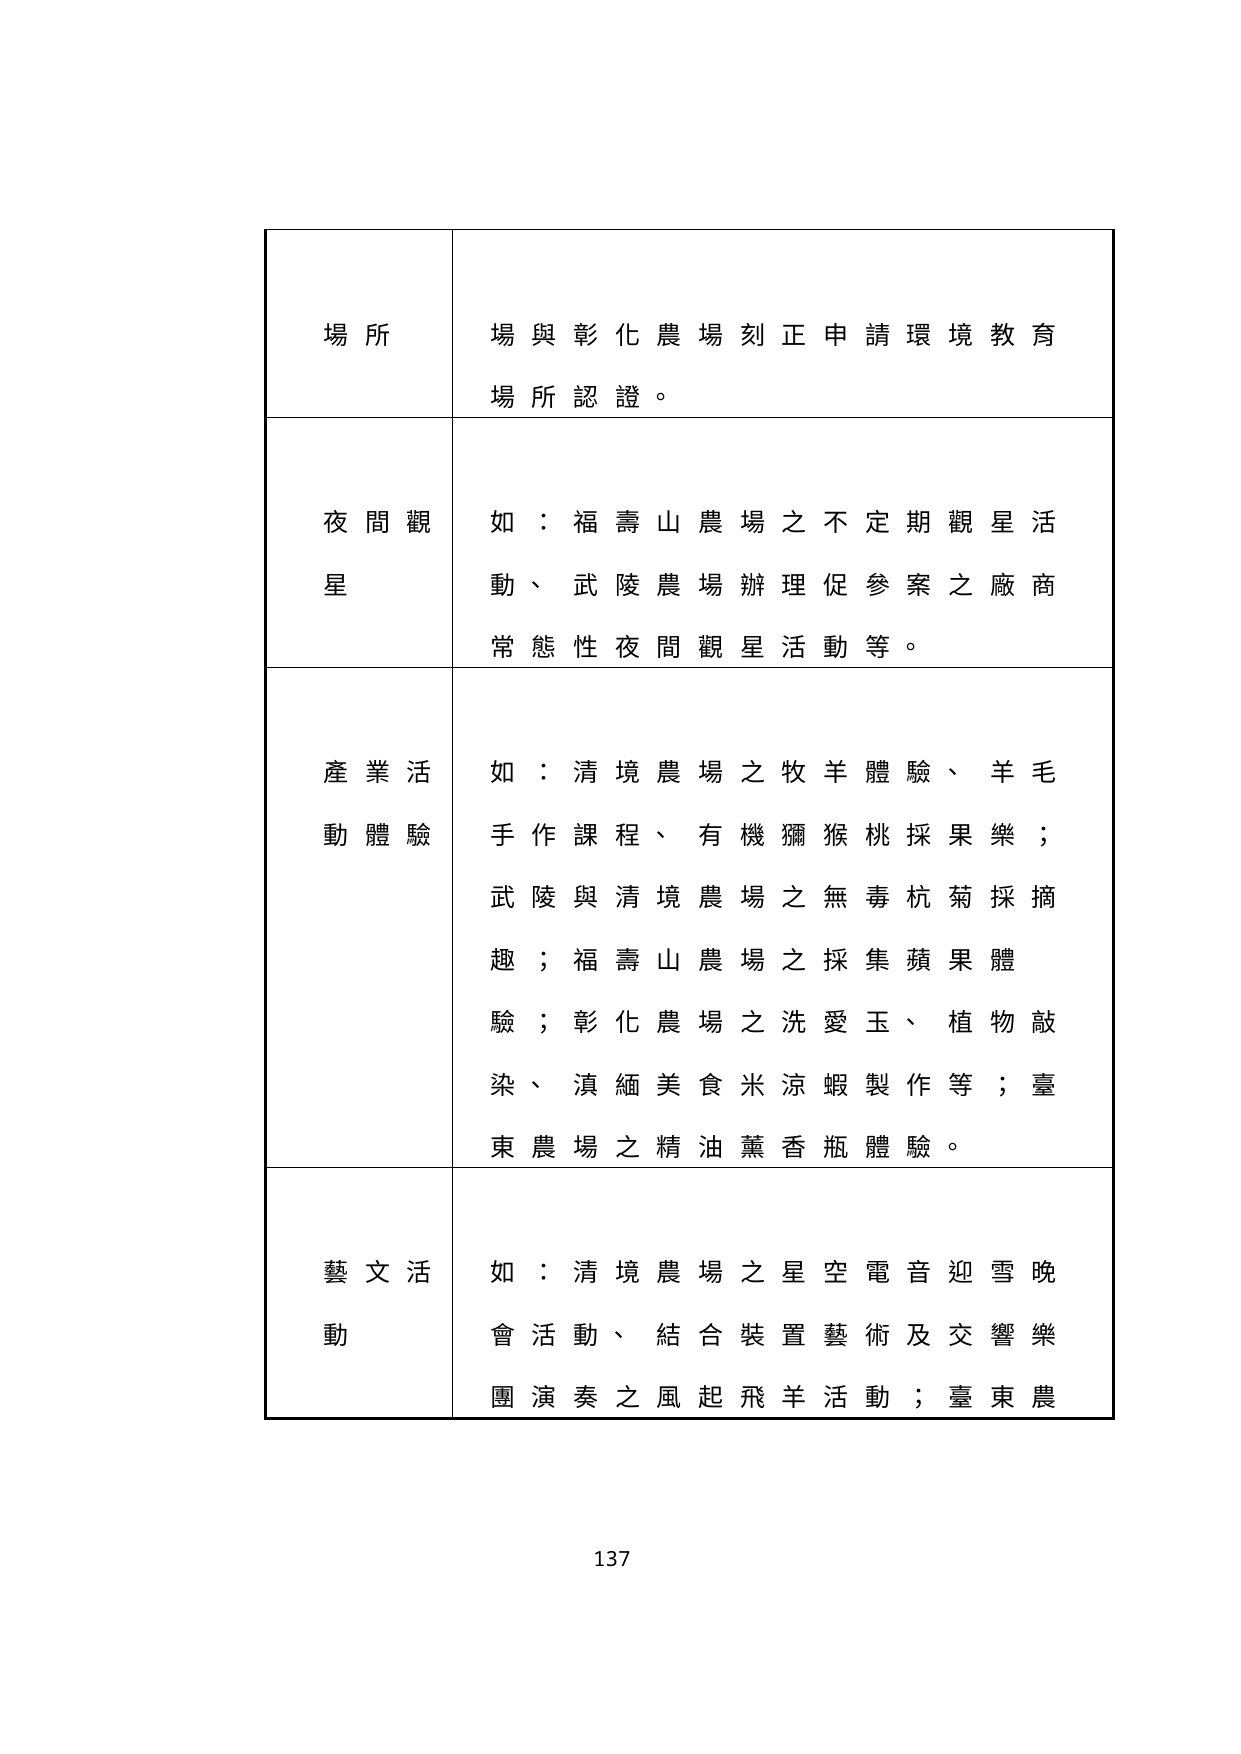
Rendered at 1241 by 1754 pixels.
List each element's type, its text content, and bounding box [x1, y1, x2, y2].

table_cell 夜間觀星 [267, 418, 452, 667]
table_cell 產業活動體驗 [267, 668, 452, 1167]
table_cell 如：清境農場之牧羊體驗、羊毛手作課程、有機獼猴桃採果樂；武陵與清境農場之無毒杭菊採摘趣；福壽山農場之採集蘋果體驗；彰化農場之洗愛玉、植物敲染、滇緬美食米涼蝦製作等；臺東農場之精油薰香瓶體驗。 [453, 668, 1112, 1167]
table_cell 藝文活動 [267, 1168, 452, 1417]
table_cell 場所 [267, 230, 452, 417]
table_cell 如：福壽山農場之不定期觀星活動、武陵農場辦理促參案之廠商常態性夜間觀星活動等。 [453, 418, 1112, 667]
table_cell 如：清境農場之星空電音迎雪晚會活動、結合裝置藝術及交響樂團演奏之風起飛羊活動；臺東農 [453, 1168, 1112, 1417]
table_cell 場與彰化農場刻正申請環境教育場所認證。 [453, 230, 1112, 417]
